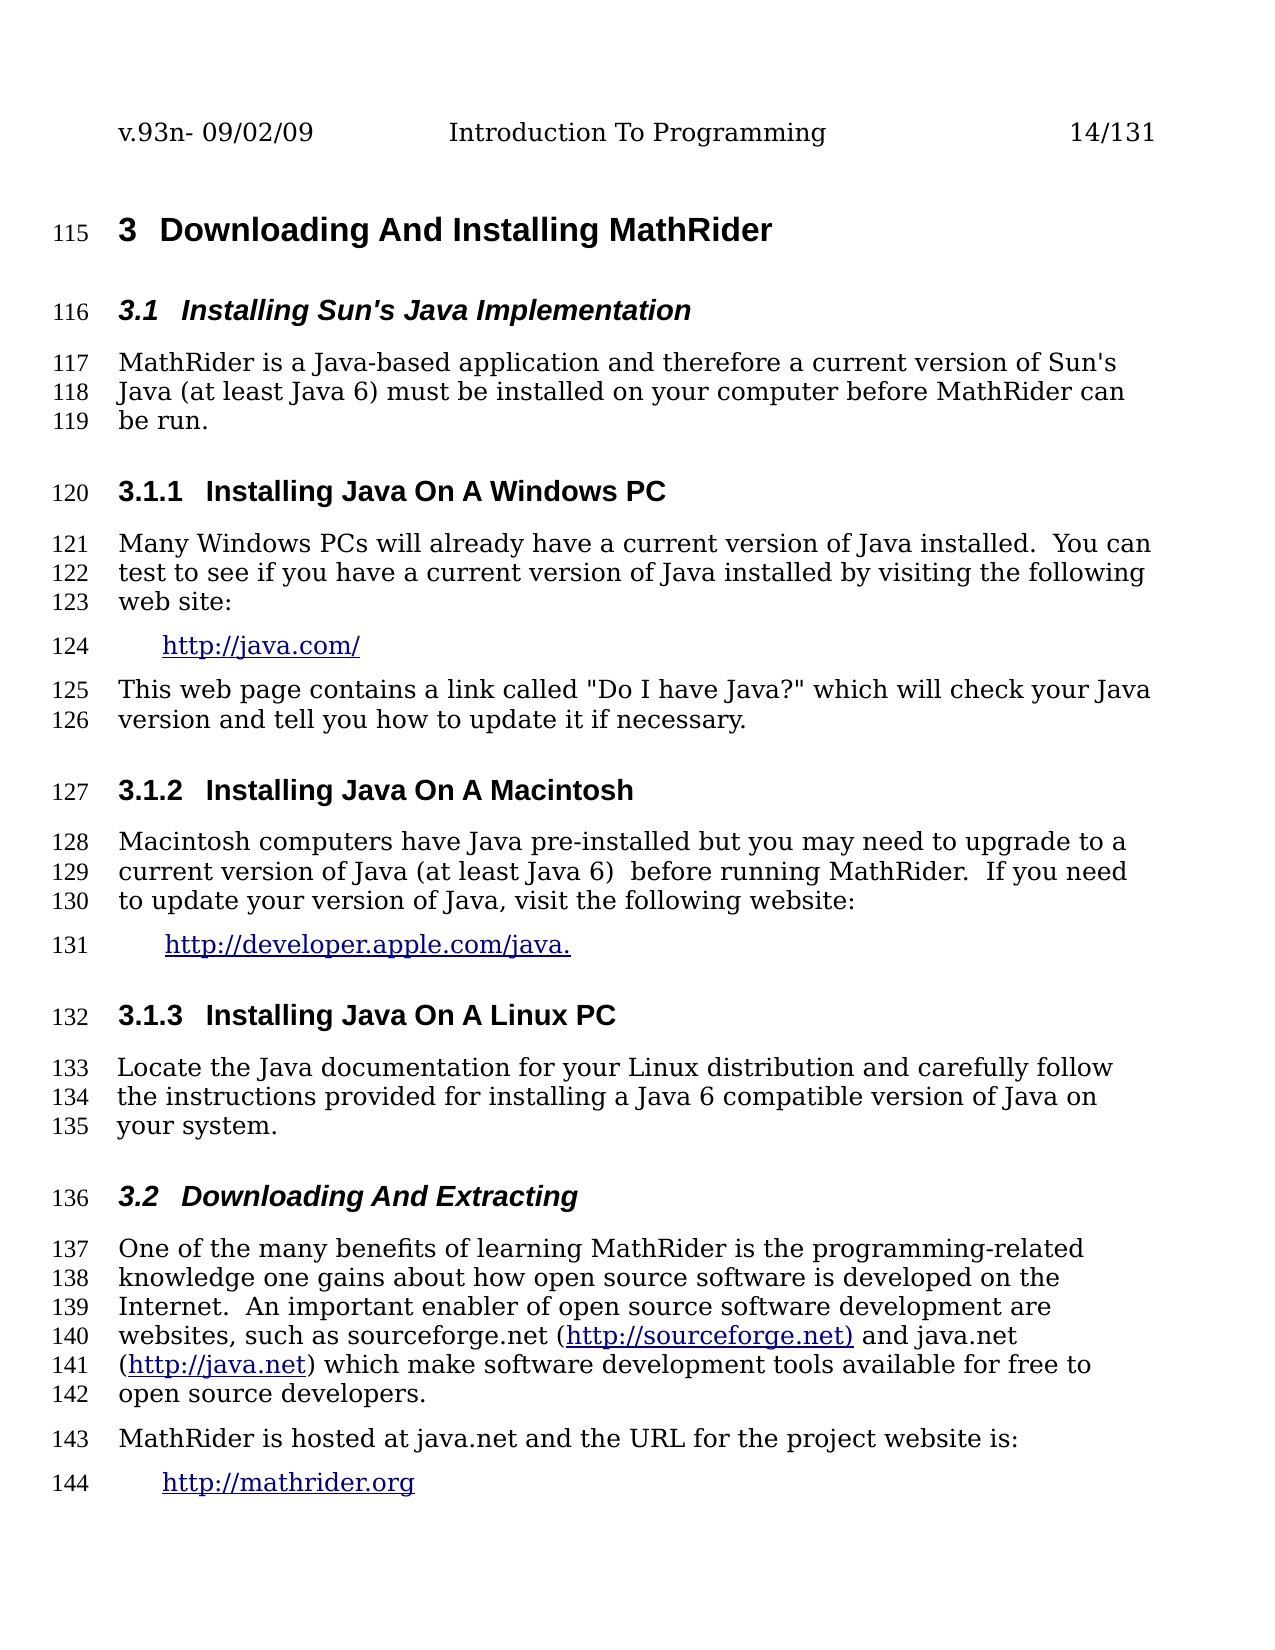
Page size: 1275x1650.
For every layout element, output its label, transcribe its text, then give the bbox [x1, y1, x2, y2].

text One of the many benefits of learning MathRider is the programming-related knowledge one gains about how open source software is developed on the Internet. An important enabler of open source software development are websites, such as sourceforge.net (http://sourceforge.net) and java.net (http://java.net) which make software development tools available for free to open source developers. [118, 1234, 1157, 1409]
text Locate the Java documentation for your Linux distribution and carefully follow the instructions provided for installing a Java 6 compatible version of Java on your system. [117, 1053, 1157, 1140]
subtitle Downloading And Installing MathRider [118, 210, 1157, 248]
text Macintosh computers have Java pre-installed but you may need to upgrade to a current version of Java (at least Java 6) before running MathRider. If you need to update your version of Java, visit the following website: [118, 827, 1157, 915]
subtitle Installing Java On A Linux PC [118, 998, 1157, 1032]
text http://developer.apple.com/java. [164, 930, 1157, 959]
subtitle Installing Java On A Windows PC [118, 474, 1157, 508]
text Many Windows PCs will already have a current version of Java installed. You can test to see if you have a current version of Java installed by visiting the following web site: [118, 529, 1157, 616]
text http://java.com/ [162, 631, 1157, 661]
text http://mathrider.org [162, 1468, 1157, 1497]
subtitle Installing Sun's Java Implementation [118, 293, 1157, 327]
text This web page contains a link called "Do I have Java?" which will check your Java version and tell you how to update it if necessary. [118, 676, 1157, 734]
text MathRider is a Java-based application and therefore a current version of Sun's Java (at least Java 6) must be installed on your computer before MathRider can be run. [118, 348, 1157, 435]
text MathRider is hosted at java.net and the URL for the project website is: [118, 1424, 1157, 1453]
subtitle Installing Java On A Macintosh [118, 773, 1157, 807]
subtitle Downloading And Extracting [118, 1179, 1157, 1213]
